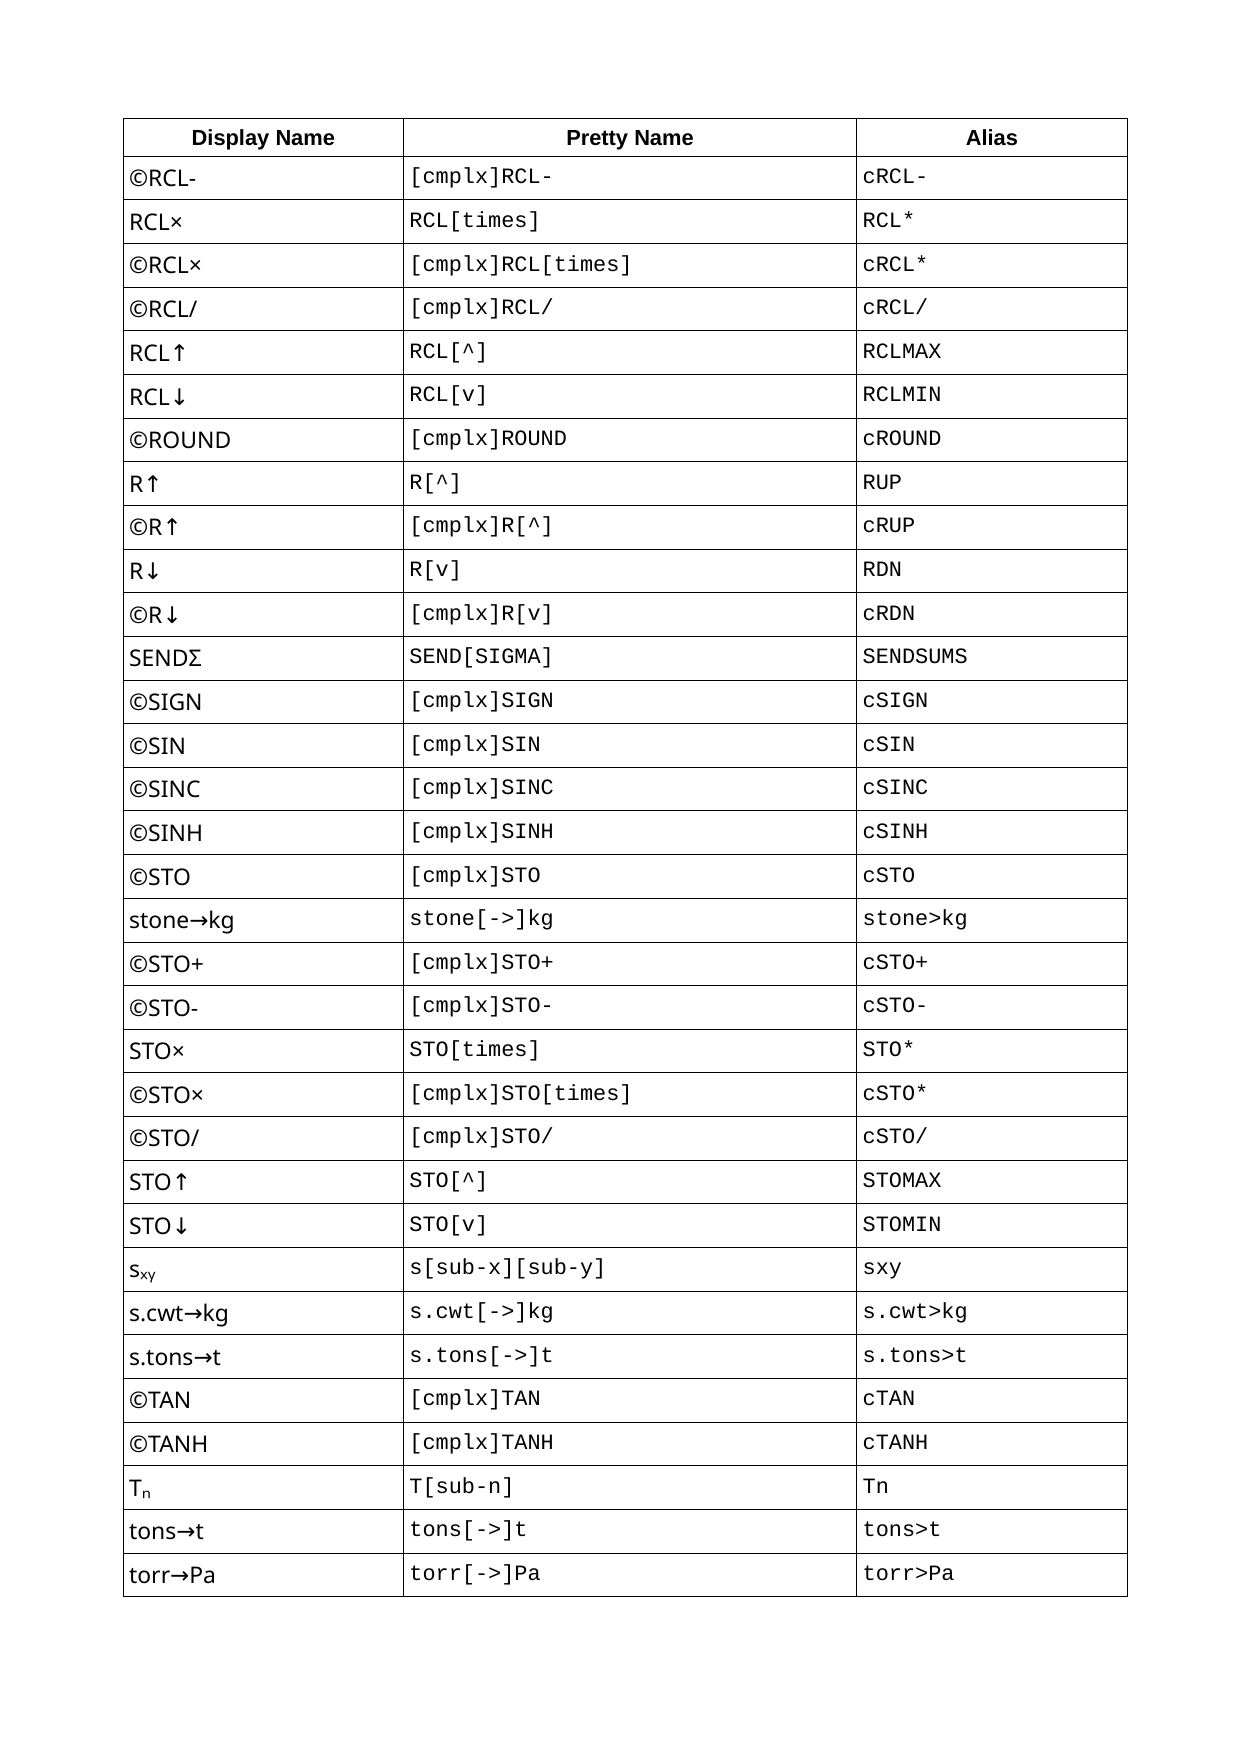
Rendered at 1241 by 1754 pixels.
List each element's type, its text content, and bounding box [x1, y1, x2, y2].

table_cell ©RCL- [124, 157, 403, 199]
table_cell [cmplx]RCL/ [404, 288, 856, 330]
table_cell s.cwt>kg [857, 1292, 1127, 1334]
table_cell cRCL- [857, 157, 1127, 199]
table_cell ©SINC [124, 768, 403, 810]
table_cell cSTO/ [857, 1117, 1127, 1159]
table_cell cTAN [857, 1379, 1127, 1421]
table_cell STO↑ [124, 1161, 403, 1203]
table_cell ©ROUND [124, 419, 403, 461]
table_cell torr[->]Pa [404, 1554, 856, 1596]
table_cell [cmplx]RCL[times] [404, 244, 856, 287]
table_cell RCL* [857, 200, 1127, 243]
table_cell [cmplx]R[^] [404, 506, 856, 548]
table_cell ©TANH [124, 1423, 403, 1465]
table_cell [cmplx]STO[times] [404, 1073, 856, 1116]
table_cell torr>Pa [857, 1554, 1127, 1596]
table_cell RCL× [124, 200, 403, 243]
table_cell cSINC [857, 768, 1127, 810]
table_cell cSTO+ [857, 943, 1127, 985]
table_cell [cmplx]SIN [404, 724, 856, 767]
table_cell STO[times] [404, 1030, 856, 1072]
table_cell cSIGN [857, 681, 1127, 723]
table_cell tons→t [124, 1510, 403, 1552]
table_cell RDN [857, 550, 1127, 592]
table_cell STOMAX [857, 1161, 1127, 1203]
table_cell ©STO [124, 855, 403, 898]
table_cell cSIN [857, 724, 1127, 767]
table_cell Tₙ [124, 1466, 403, 1509]
table_cell [cmplx]STO/ [404, 1117, 856, 1159]
table_cell cRCL* [857, 244, 1127, 287]
table_cell STO[^] [404, 1161, 856, 1203]
table_cell R[v] [404, 550, 856, 592]
table_cell cROUND [857, 419, 1127, 461]
table_cell cRDN [857, 593, 1127, 636]
table_cell stone[->]kg [404, 899, 856, 941]
table_cell RCL[times] [404, 200, 856, 243]
table_cell STO[v] [404, 1204, 856, 1247]
table_cell cSTO* [857, 1073, 1127, 1116]
table_cell R↑ [124, 462, 403, 505]
table_cell STOMIN [857, 1204, 1127, 1247]
table_cell [cmplx]R[v] [404, 593, 856, 636]
table_header Alias [857, 119, 1127, 156]
table_cell cSINH [857, 811, 1127, 854]
table_cell ©SIN [124, 724, 403, 767]
table_cell cSTO- [857, 986, 1127, 1029]
table_cell s[sub-x][sub-y] [404, 1248, 856, 1291]
table_cell tons>t [857, 1510, 1127, 1552]
table_cell cRUP [857, 506, 1127, 548]
table_cell s.tons>t [857, 1335, 1127, 1378]
table_cell s.tons[->]t [404, 1335, 856, 1378]
table_cell tons[->]t [404, 1510, 856, 1552]
table_cell Tn [857, 1466, 1127, 1509]
table_cell stone→kg [124, 899, 403, 941]
table_cell R[^] [404, 462, 856, 505]
table_cell cSTO [857, 855, 1127, 898]
table_cell [cmplx]TAN [404, 1379, 856, 1421]
table_cell T[sub-n] [404, 1466, 856, 1509]
table_cell cTANH [857, 1423, 1127, 1465]
table_cell ©SINH [124, 811, 403, 854]
table_cell ©TAN [124, 1379, 403, 1421]
table_cell RCL↑ [124, 331, 403, 374]
table_cell [cmplx]SINC [404, 768, 856, 810]
table_cell RCL↓ [124, 375, 403, 418]
table_cell [cmplx]STO+ [404, 943, 856, 985]
table_cell [cmplx]ROUND [404, 419, 856, 461]
table_cell RCL[^] [404, 331, 856, 374]
table_cell s.cwt[->]kg [404, 1292, 856, 1334]
table_cell sxy [857, 1248, 1127, 1291]
table_cell s.tons→t [124, 1335, 403, 1378]
table_cell ©STO× [124, 1073, 403, 1116]
table_cell SEND[SIGMA] [404, 637, 856, 679]
table_cell ©STO- [124, 986, 403, 1029]
table_cell STO* [857, 1030, 1127, 1072]
table_cell ©STO+ [124, 943, 403, 985]
table_cell [cmplx]STO [404, 855, 856, 898]
table_cell [cmplx]SINH [404, 811, 856, 854]
table_cell [cmplx]SIGN [404, 681, 856, 723]
table_cell STO× [124, 1030, 403, 1072]
table_cell [cmplx]RCL- [404, 157, 856, 199]
table_cell RCL[v] [404, 375, 856, 418]
table_cell SENDSUMS [857, 637, 1127, 679]
table_header Display Name [124, 119, 403, 156]
table_cell RCLMAX [857, 331, 1127, 374]
table_cell RCLMIN [857, 375, 1127, 418]
table_cell STO↓ [124, 1204, 403, 1247]
table_cell ©R↓ [124, 593, 403, 636]
table_header Pretty Name [404, 119, 856, 156]
table_cell cRCL/ [857, 288, 1127, 330]
table_cell ©SIGN [124, 681, 403, 723]
table_cell ©STO/ [124, 1117, 403, 1159]
table_cell RUP [857, 462, 1127, 505]
table_cell torr→Pa [124, 1554, 403, 1596]
table_cell ©RCL/ [124, 288, 403, 330]
table_cell stone>kg [857, 899, 1127, 941]
table_cell ©RCL× [124, 244, 403, 287]
table_cell [cmplx]TANH [404, 1423, 856, 1465]
table_cell s.cwt→kg [124, 1292, 403, 1334]
table_cell SENDΣ [124, 637, 403, 679]
table_cell sₓᵧ [124, 1248, 403, 1291]
table_cell ©R↑ [124, 506, 403, 548]
table_cell R↓ [124, 550, 403, 592]
table_cell [cmplx]STO- [404, 986, 856, 1029]
